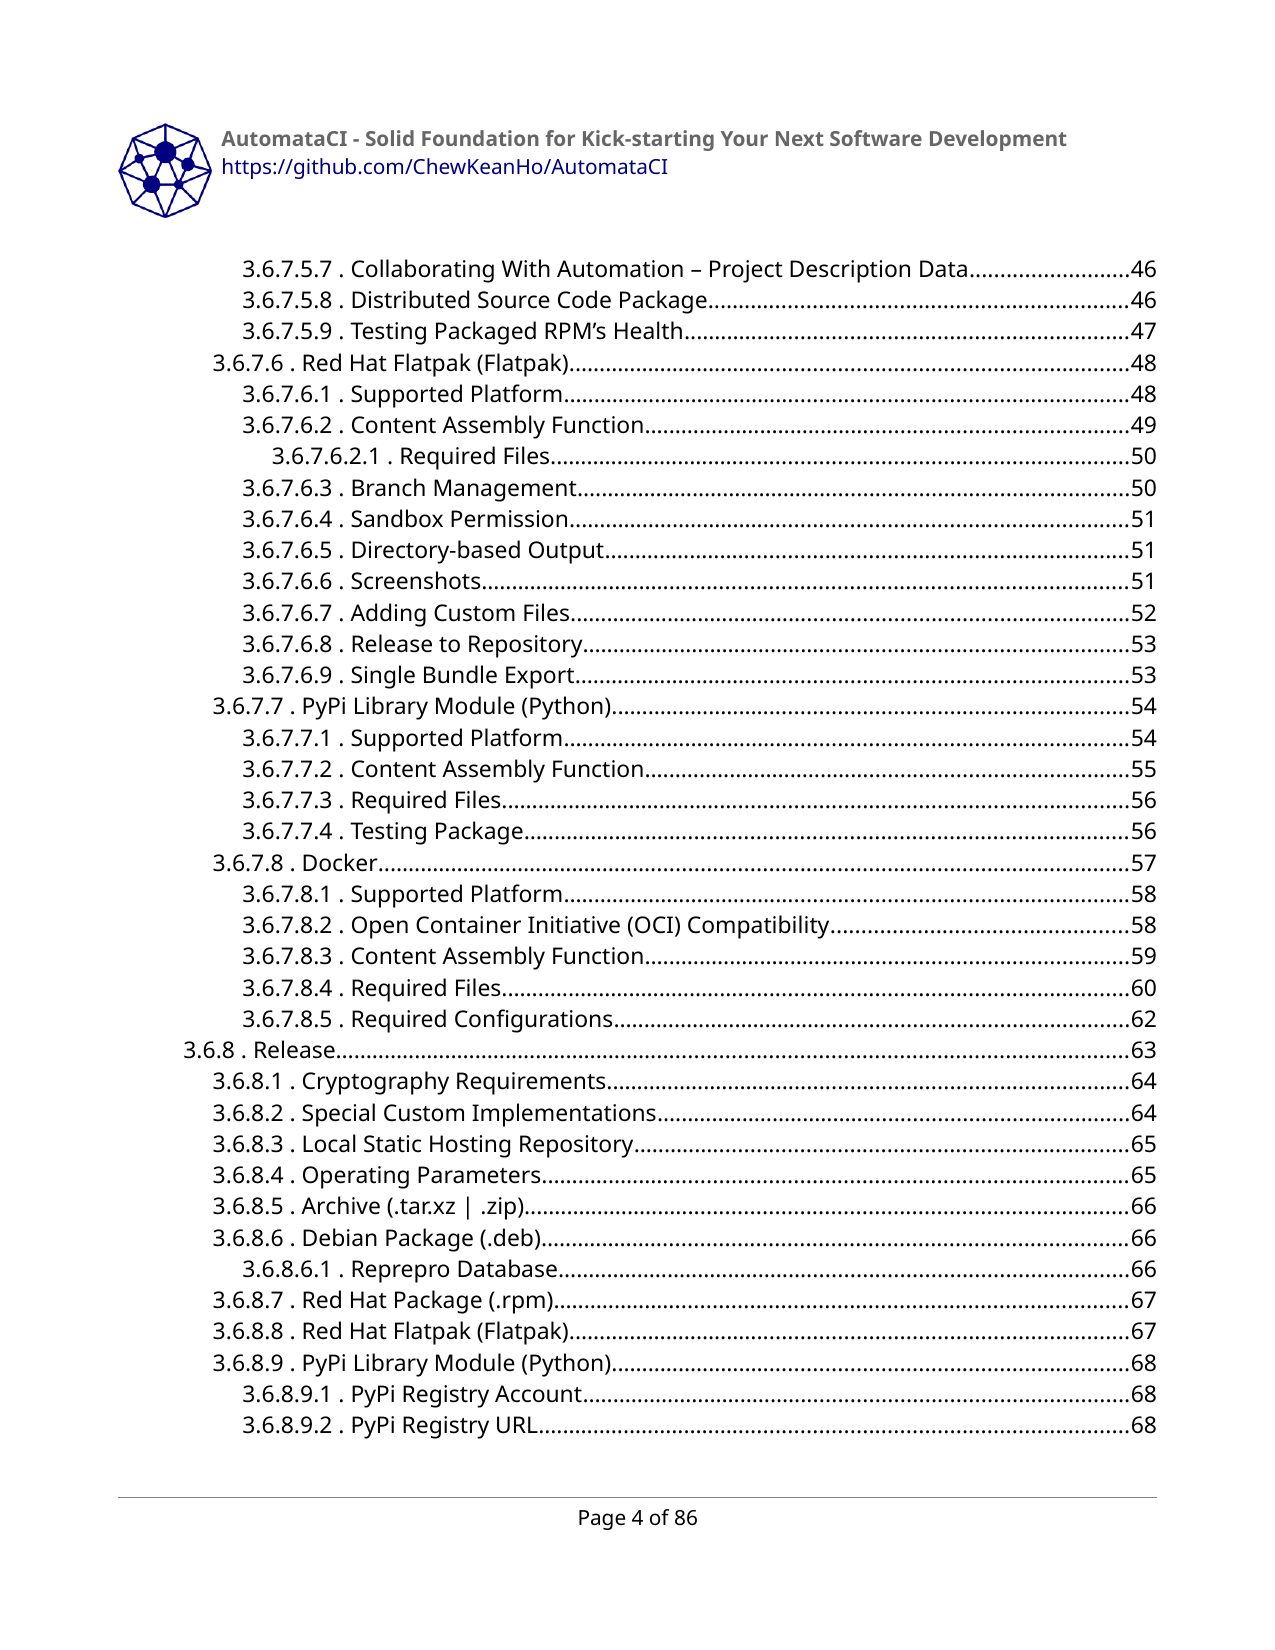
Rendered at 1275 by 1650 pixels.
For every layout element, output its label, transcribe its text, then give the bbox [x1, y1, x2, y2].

text 3.6.7.7.3 . Required Files 56 [236, 784, 1157, 815]
text 3.6.7.5.8 . Distributed Source Code Package 46 [236, 284, 1157, 315]
text 3.6.7.8 . Docker 57 [207, 847, 1157, 878]
text 3.6.7.6.4 . Sandbox Permission 51 [236, 503, 1157, 534]
text 3.6.8.1 . Cryptography Requirements 64 [207, 1065, 1157, 1097]
text 3.6.7.7.1 . Supported Platform 54 [236, 722, 1157, 753]
text 3.6.8.6.1 . Reprepro Database 66 [236, 1253, 1157, 1284]
text 3.6.8.3 . Local Static Hosting Repository 65 [207, 1128, 1157, 1159]
text 3.6.8.8 . Red Hat Flatpak (Flatpak) 67 [207, 1315, 1157, 1347]
text 3.6.7.6.9 . Single Bundle Export 53 [236, 659, 1157, 690]
text 3.6.7.6 . Red Hat Flatpak (Flatpak) 48 [207, 347, 1157, 378]
text 3.6.8.5 . Archive (.tar.xz | .zip) 66 [207, 1190, 1157, 1222]
text 3.6.8.2 . Special Custom Implementations 64 [207, 1097, 1157, 1128]
text 3.6.7.6.7 . Adding Custom Files 52 [236, 597, 1157, 628]
text 3.6.7.8.1 . Supported Platform 58 [236, 878, 1157, 909]
text 3.6.8.9 . PyPi Library Module (Python) 68 [207, 1347, 1157, 1378]
text 3.6.7.7.4 . Testing Package 56 [236, 815, 1157, 847]
picture [118, 123, 212, 218]
text 3.6.8 . Release 63 [177, 1034, 1157, 1065]
text 3.6.8.4 . Operating Parameters 65 [207, 1159, 1157, 1190]
text 3.6.8.7 . Red Hat Package (.rpm) 67 [207, 1284, 1157, 1315]
text 3.6.8.9.1 . PyPi Registry Account 68 [236, 1378, 1157, 1409]
text 3.6.7.8.5 . Required Configurations 62 [236, 1003, 1157, 1034]
text 3.6.7.6.8 . Release to Repository 53 [236, 628, 1157, 659]
text 3.6.7.8.4 . Required Files 60 [236, 972, 1157, 1003]
text 3.6.7.7.2 . Content Assembly Function 55 [236, 753, 1157, 784]
text 3.6.7.6.5 . Directory-based Output 51 [236, 534, 1157, 565]
text 3.6.7.6.6 . Screenshots 51 [236, 565, 1157, 597]
text 3.6.7.6.2 . Content Assembly Function 49 [236, 409, 1157, 440]
text 3.6.8.6 . Debian Package (.deb) 66 [207, 1222, 1157, 1253]
text 3.6.7.5.9 . Testing Packaged RPM’s Health 47 [236, 315, 1157, 347]
text 3.6.7.6.3 . Branch Management 50 [236, 472, 1157, 503]
text 3.6.7.8.3 . Content Assembly Function 59 [236, 940, 1157, 972]
text 3.6.7.8.2 . Open Container Initiative (OCI) Compatibility 58 [236, 909, 1157, 940]
text 3.6.8.9.2 . PyPi Registry URL 68 [236, 1409, 1157, 1440]
text 3.6.7.6.1 . Supported Platform 48 [236, 378, 1157, 409]
text 3.6.7.5.7 . Collaborating With Automation – Project Description Data 46 [236, 253, 1157, 284]
text 3.6.7.7 . PyPi Library Module (Python) 54 [207, 690, 1157, 722]
text 3.6.7.6.2.1 . Required Files 50 [266, 440, 1157, 472]
